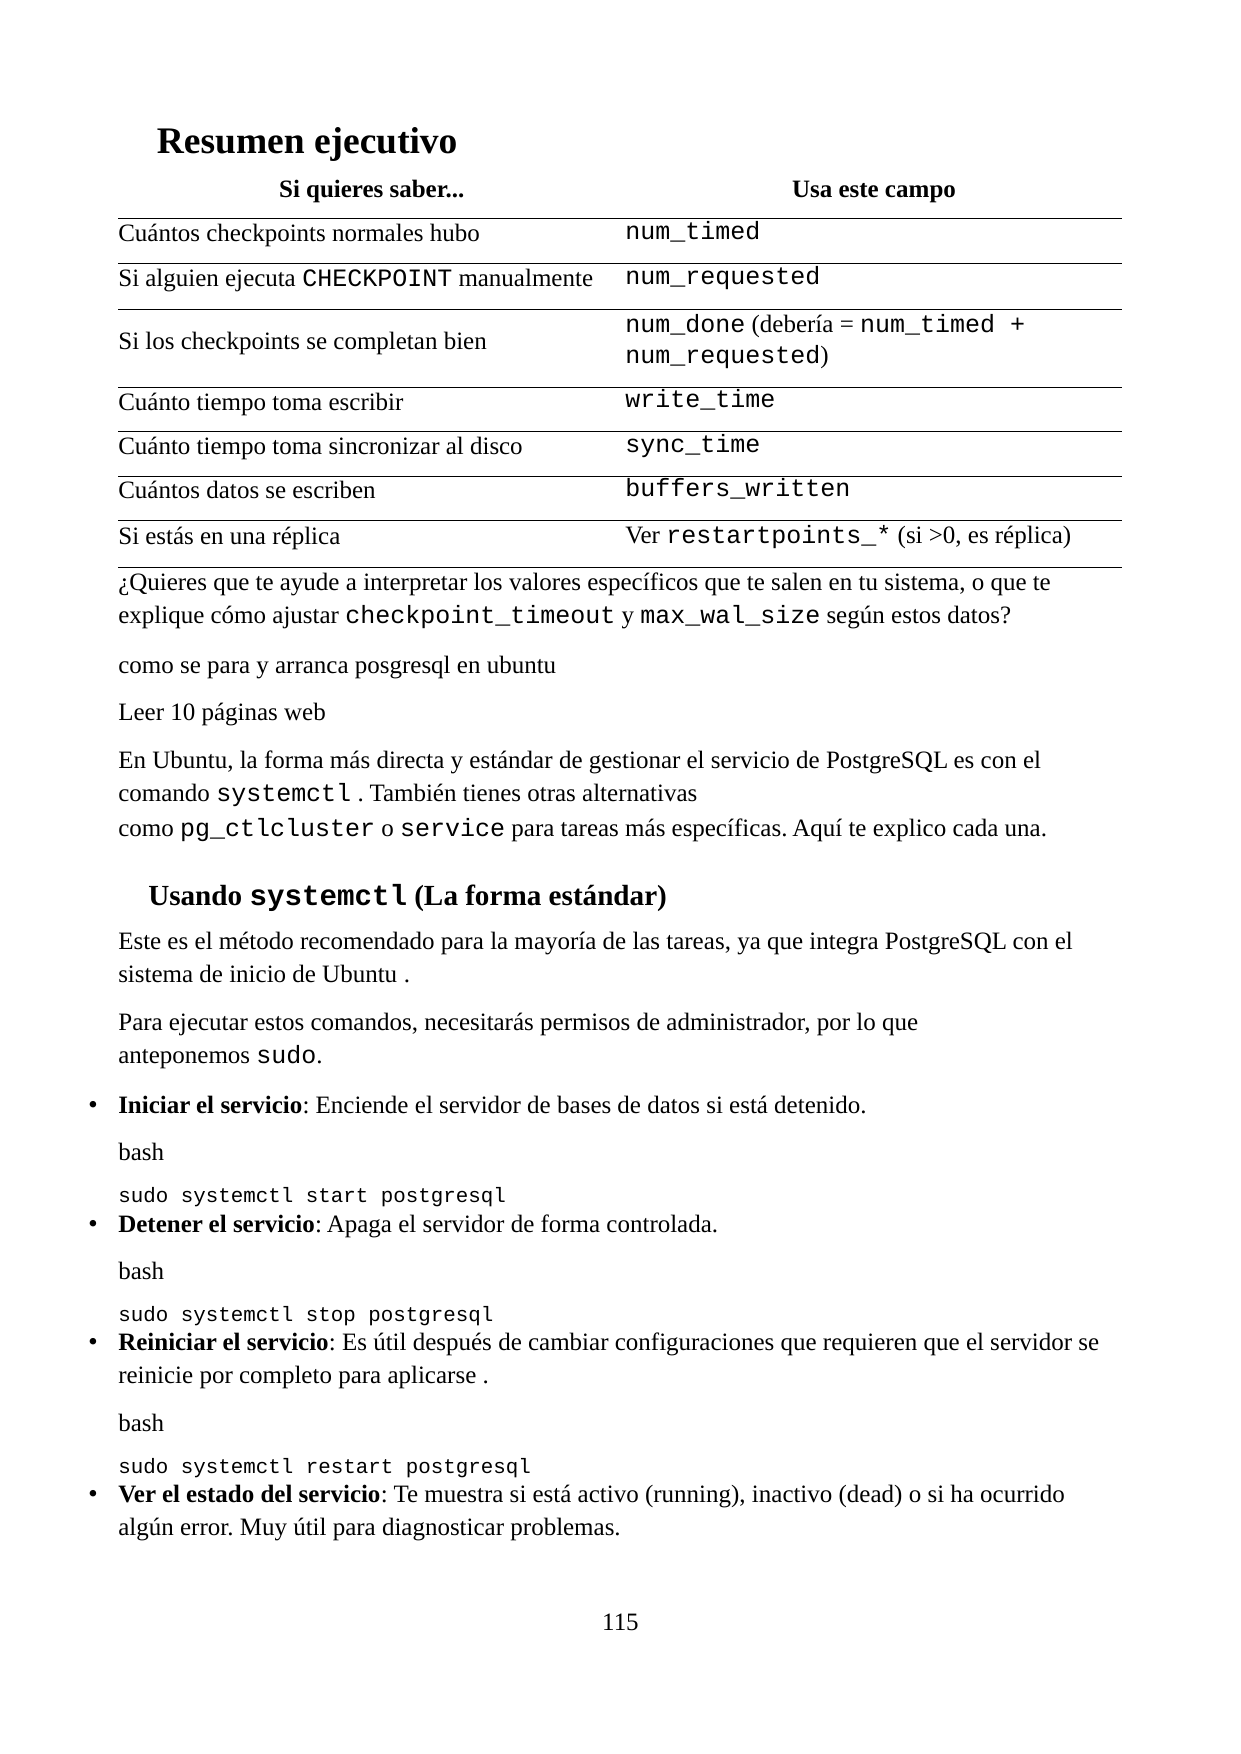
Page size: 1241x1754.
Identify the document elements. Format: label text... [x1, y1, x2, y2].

list bash [118, 1408, 1122, 1437]
table_cell write_time [625, 388, 1122, 431]
table_cell sync_time [625, 432, 1122, 476]
table_header Usa este campo [625, 174, 1122, 218]
list sudo systemctl restart postgresql [118, 1456, 1122, 1479]
table_cell buffers_written [625, 477, 1122, 520]
list Ver el estado del servicio: Te muestra si está activo (running), inactivo (dead) o si ha ocurrido algún error. Muy útil para diagnosticar problemas. [118, 1479, 1122, 1541]
table_cell Cuánto tiempo toma sincronizar al disco [118, 432, 625, 476]
table_header Si quieres saber... [118, 174, 625, 218]
list Iniciar el servicio: Enciende el servidor de bases de datos si está detenido. [118, 1090, 1122, 1118]
text como se para y arranca posgresql en ubuntu [118, 650, 1122, 678]
table_cell Ver restartpoints_* (si >0, es réplica) [625, 521, 1122, 567]
text En Ubuntu, la forma más directa y estándar de gestionar el servicio de PostgreSQL es con el comando systemctl . También tienes otras alternativas como pg_ctlcluster o service para tareas más específicas. Aquí te explico cada una. [118, 745, 1122, 844]
table_cell num_done (debería = num_timed + num_requested) [625, 310, 1122, 387]
list bash [118, 1137, 1122, 1166]
table_cell Cuánto tiempo toma escribir [118, 388, 625, 431]
text Para ejecutar estos comandos, necesitarás permisos de administrador, por lo que anteponemos sudo. [118, 1007, 1122, 1071]
table_cell Cuántos datos se escriben [118, 477, 625, 520]
subtitle 🐧 Usando systemctl (La forma estándar) [118, 878, 1122, 914]
table_cell Si estás en una réplica [118, 521, 625, 567]
list bash [118, 1256, 1122, 1285]
table_cell Si alguien ejecuta CHECKPOINT manualmente [118, 264, 625, 309]
table_cell Cuántos checkpoints normales hubo [118, 219, 625, 263]
subtitle 💡 Resumen ejecutivo [118, 118, 1122, 161]
list Detener el servicio: Apaga el servidor de forma controlada. [118, 1209, 1122, 1237]
text ¿Quieres que te ayude a interpretar los valores específicos que te salen en tu sistema, o que te explique cómo ajustar checkpoint_timeout y max_wal_size según estos datos? [118, 568, 1122, 631]
table_cell num_timed [625, 219, 1122, 263]
list sudo systemctl stop postgresql [118, 1304, 1122, 1327]
list Reiniciar el servicio: Es útil después de cambiar configuraciones que requieren que el servidor se reinicie por completo para aplicarse . [118, 1327, 1122, 1389]
list sudo systemctl start postgresql [118, 1185, 1122, 1209]
table_cell Si los checkpoints se completan bien [118, 310, 625, 387]
text Leer 10 páginas web [118, 697, 1122, 726]
table_cell num_requested [625, 264, 1122, 309]
text Este es el método recomendado para la mayoría de las tareas, ya que integra PostgreSQL con el sistema de inicio de Ubuntu . [118, 926, 1122, 988]
